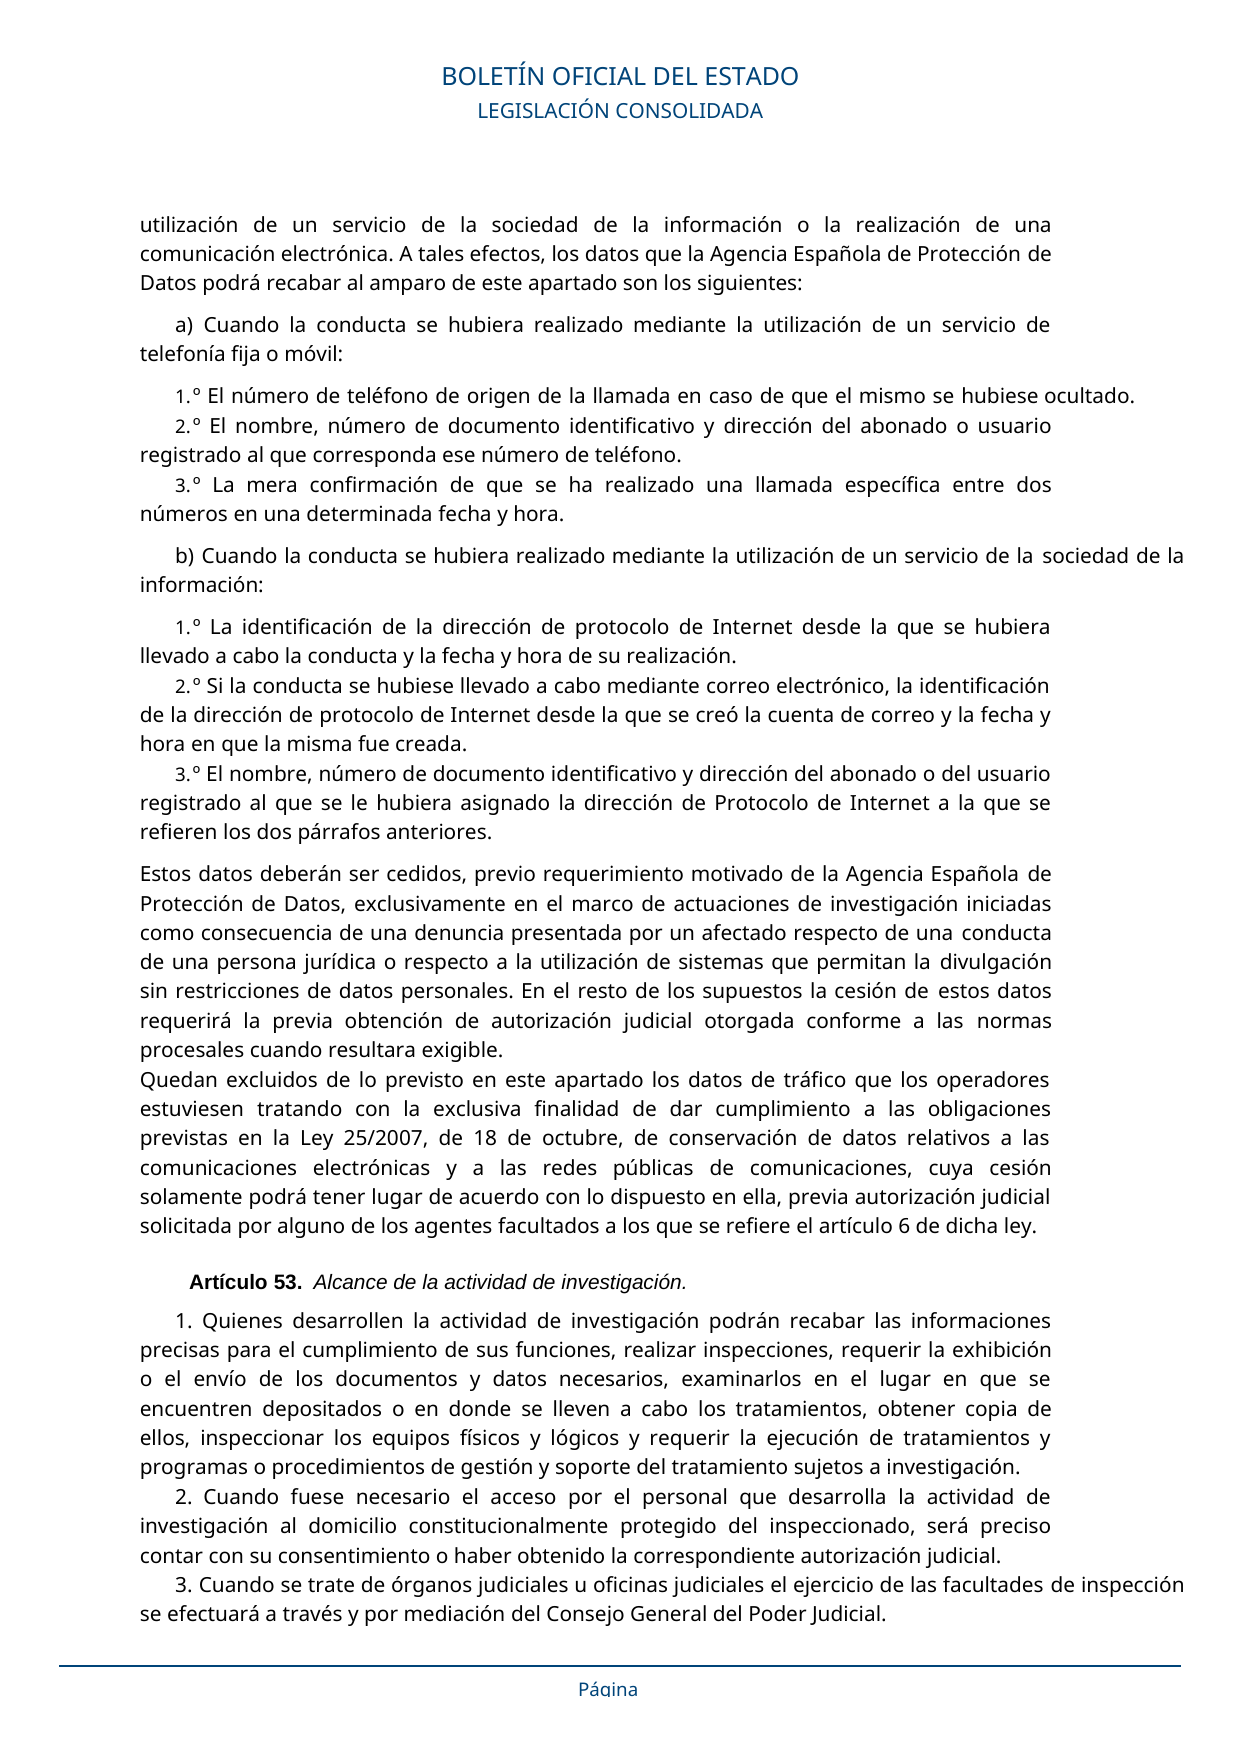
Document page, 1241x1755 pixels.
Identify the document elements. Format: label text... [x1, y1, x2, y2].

list º El nombre, número de documento identificativo y dirección del abonado o usuario registrado al que corresponda ese número de teléfono. [139, 411, 1052, 469]
list º La identificación de la dirección de protocolo de Internet desde la que se hubiera llevado a cabo la conducta y la fecha y hora de su realización. [139, 612, 1052, 670]
list Cuando la conducta se hubiera realizado mediante la utilización de un servicio de la sociedad de la información: [139, 541, 1184, 599]
list Cuando fuese necesario el acceso por el personal que desarrolla la actividad de investigación al domicilio constitucionalmente protegido del inspeccionado, será preciso contar con su consentimiento o haber obtenido la correspondiente autorización judicial. [139, 1482, 1052, 1569]
list Quienes desarrollen la actividad de investigación podrán recabar las informaciones precisas para el cumplimiento de sus funciones, realizar inspecciones, requerir la exhibición o el envío de los documentos y datos necesarios, examinarlos en el lugar en que se encuentren depositados o en donde se lleven a cabo los tratamientos, obtener copia de ellos, inspeccionar los equipos físicos y lógicos y requerir la ejecución de tratamientos y programas o procedimientos de gestión y soporte del tratamiento sujetos a investigación. [139, 1306, 1052, 1481]
list Cuando se trate de órganos judiciales u oficinas judiciales el ejercicio de las facultades de inspección se efectuará a través y por mediación del Consejo General del Poder Judicial. [139, 1570, 1184, 1628]
list Cuando la conducta se hubiera realizado mediante la utilización de un servicio de telefonía fija o móvil: [139, 310, 1052, 368]
list º La mera confirmación de que se ha realizado una llamada específica entre dos números en una determinada fecha y hora. [139, 470, 1052, 527]
text Artículo 53. Alcance de la actividad de investigación. [189, 1270, 1184, 1294]
text Quedan excluidos de lo previsto en este apartado los datos de tráfico que los operadores estuviesen tratando con la exclusiva finalidad de dar cumplimiento a las obligaciones previstas en la Ley 25/2007, de 18 de octubre, de conservación de datos relativos a las comunicaciones electrónicas y a las redes públicas de comunicaciones, cuya cesión solamente podrá tener lugar de acuerdo con lo dispuesto en ella, previa autorización judicial solicitada por alguno de los agentes facultados a los que se refiere el artículo 6 de dicha ley. [139, 1065, 1052, 1240]
list º El número de teléfono de origen de la llamada en caso de que el mismo se hubiese ocultado. [139, 382, 1184, 410]
list º Si la conducta se hubiese llevado a cabo mediante correo electrónico, la identificación de la dirección de protocolo de Internet desde la que se creó la cuenta de correo y la fecha y hora en que la misma fue creada. [139, 671, 1052, 758]
text utilización de un servicio de la sociedad de la información o la realización de una comunicación electrónica. A tales efectos, los datos que la Agencia Española de Protección de Datos podrá recabar al amparo de este apartado son los siguientes: [139, 210, 1052, 297]
text Estos datos deberán ser cedidos, previo requerimiento motivado de la Agencia Española de Protección de Datos, exclusivamente en el marco de actuaciones de investigación iniciadas como consecuencia de una denuncia presentada por un afectado respecto de una conducta de una persona jurídica o respecto a la utilización de sistemas que permitan la divulgación sin restricciones de datos personales. En el resto de los supuestos la cesión de estos datos requerirá la previa obtención de autorización judicial otorgada conforme a las normas procesales cuando resultara exigible. [139, 859, 1052, 1063]
list º El nombre, número de documento identificativo y dirección del abonado o del usuario registrado al que se le hubiera asignado la dirección de Protocolo de Internet a la que se refieren los dos párrafos anteriores. [139, 759, 1052, 846]
